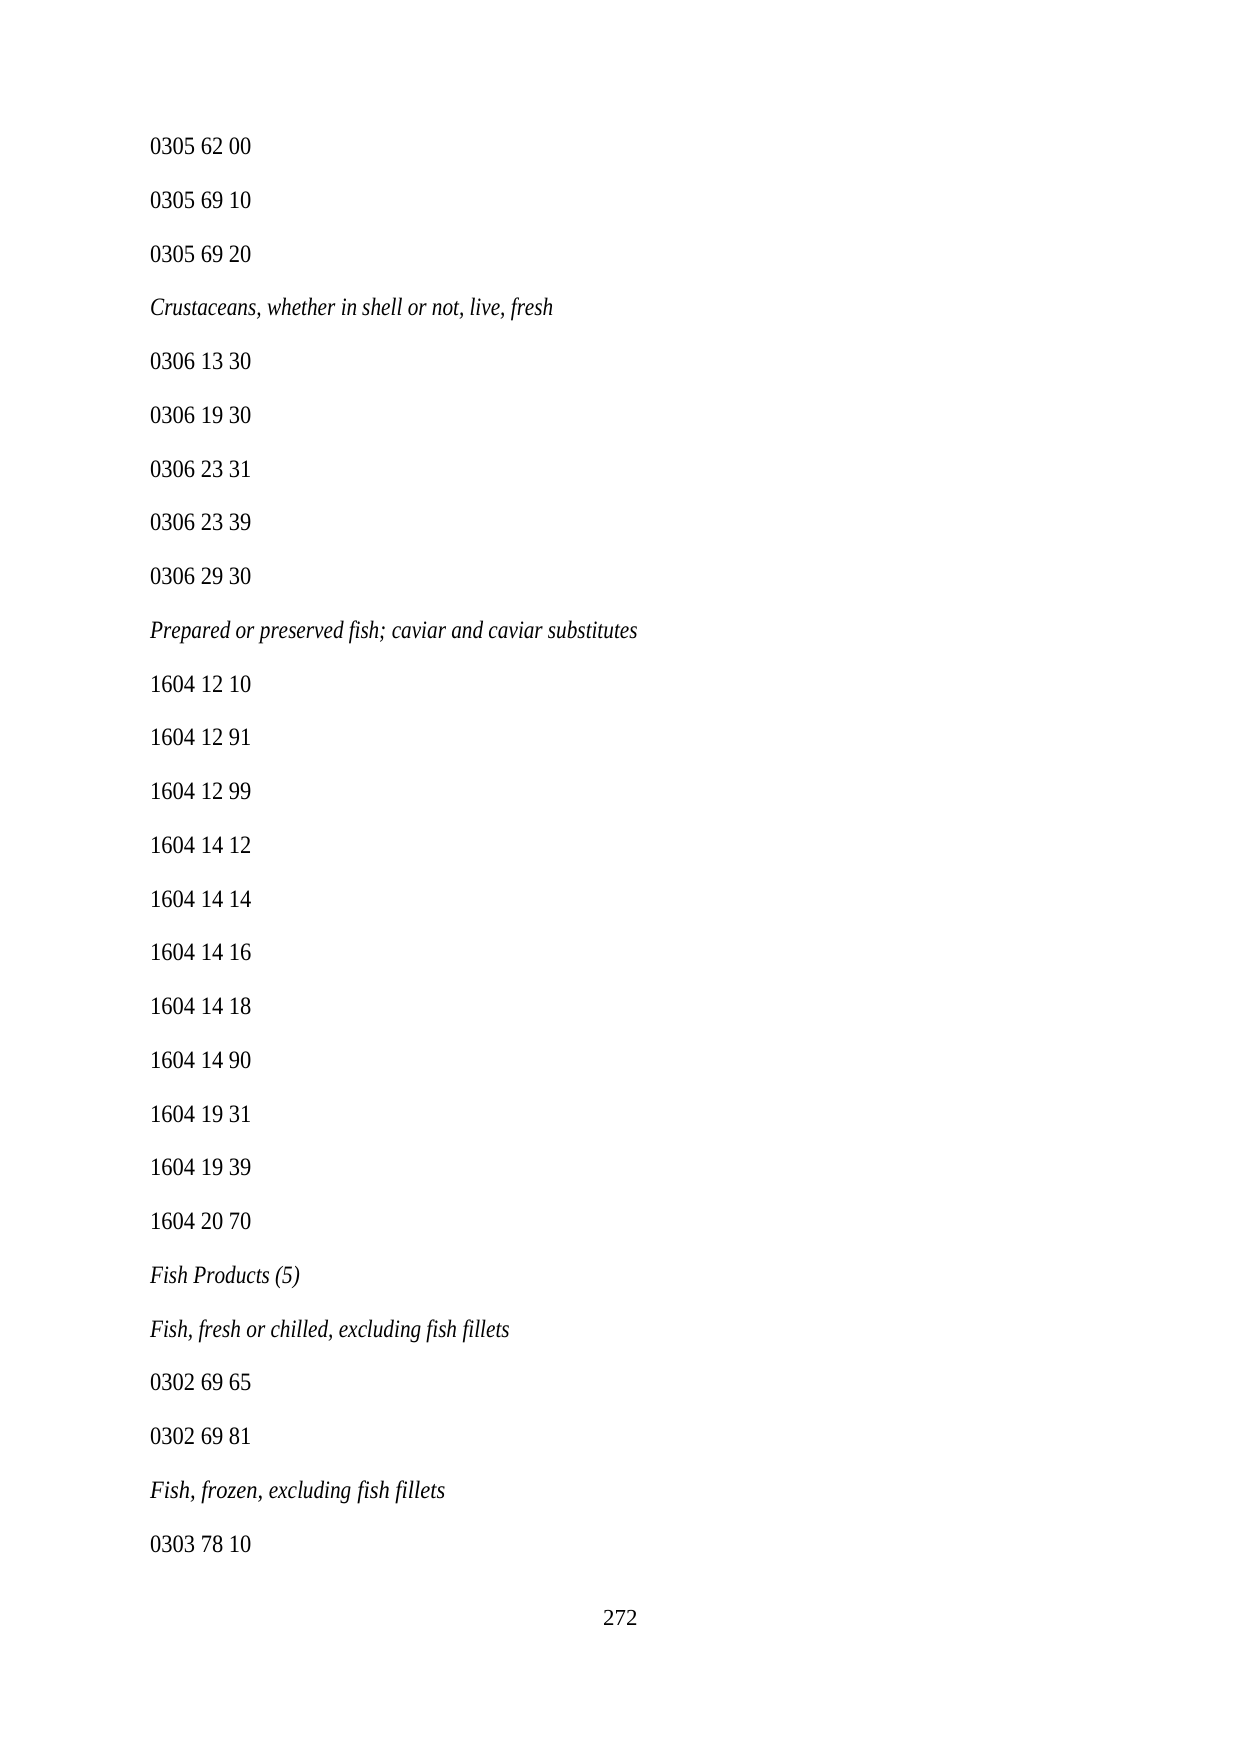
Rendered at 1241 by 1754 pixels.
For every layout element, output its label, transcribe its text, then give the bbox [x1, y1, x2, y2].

text 0302 69 81 [150, 1421, 1090, 1450]
text Prepared or preserved fish; caviar and caviar substitutes [150, 615, 1090, 644]
text 0303 78 10 [150, 1529, 1090, 1557]
text 0306 29 30 [150, 561, 1090, 590]
text 1604 20 70 [150, 1206, 1090, 1235]
text 1604 14 90 [150, 1045, 1090, 1074]
text 0302 69 65 [150, 1367, 1090, 1396]
text 1604 12 10 [150, 669, 1090, 697]
text Fish Products (5) [150, 1260, 1090, 1289]
text 0306 13 30 [150, 346, 1090, 375]
text 1604 12 91 [150, 722, 1090, 751]
text 0305 69 10 [150, 185, 1090, 214]
text 1604 19 31 [150, 1099, 1090, 1127]
text 1604 14 12 [150, 830, 1090, 859]
text Crustaceans, whether in shell or not, live, fresh [150, 292, 1090, 321]
text 1604 14 16 [150, 937, 1090, 966]
text 0305 69 20 [150, 239, 1090, 267]
text 1604 14 14 [150, 884, 1090, 912]
text 0306 23 31 [150, 454, 1090, 482]
text 0305 62 00 [150, 131, 1090, 160]
text Fish, fresh or chilled, excluding fish fillets [150, 1314, 1090, 1342]
text 0306 23 39 [150, 507, 1090, 536]
text 1604 19 39 [150, 1152, 1090, 1181]
text 1604 12 99 [150, 776, 1090, 805]
text 0306 19 30 [150, 400, 1090, 429]
text 1604 14 18 [150, 991, 1090, 1020]
text Fish, frozen, excluding fish fillets [150, 1475, 1090, 1504]
